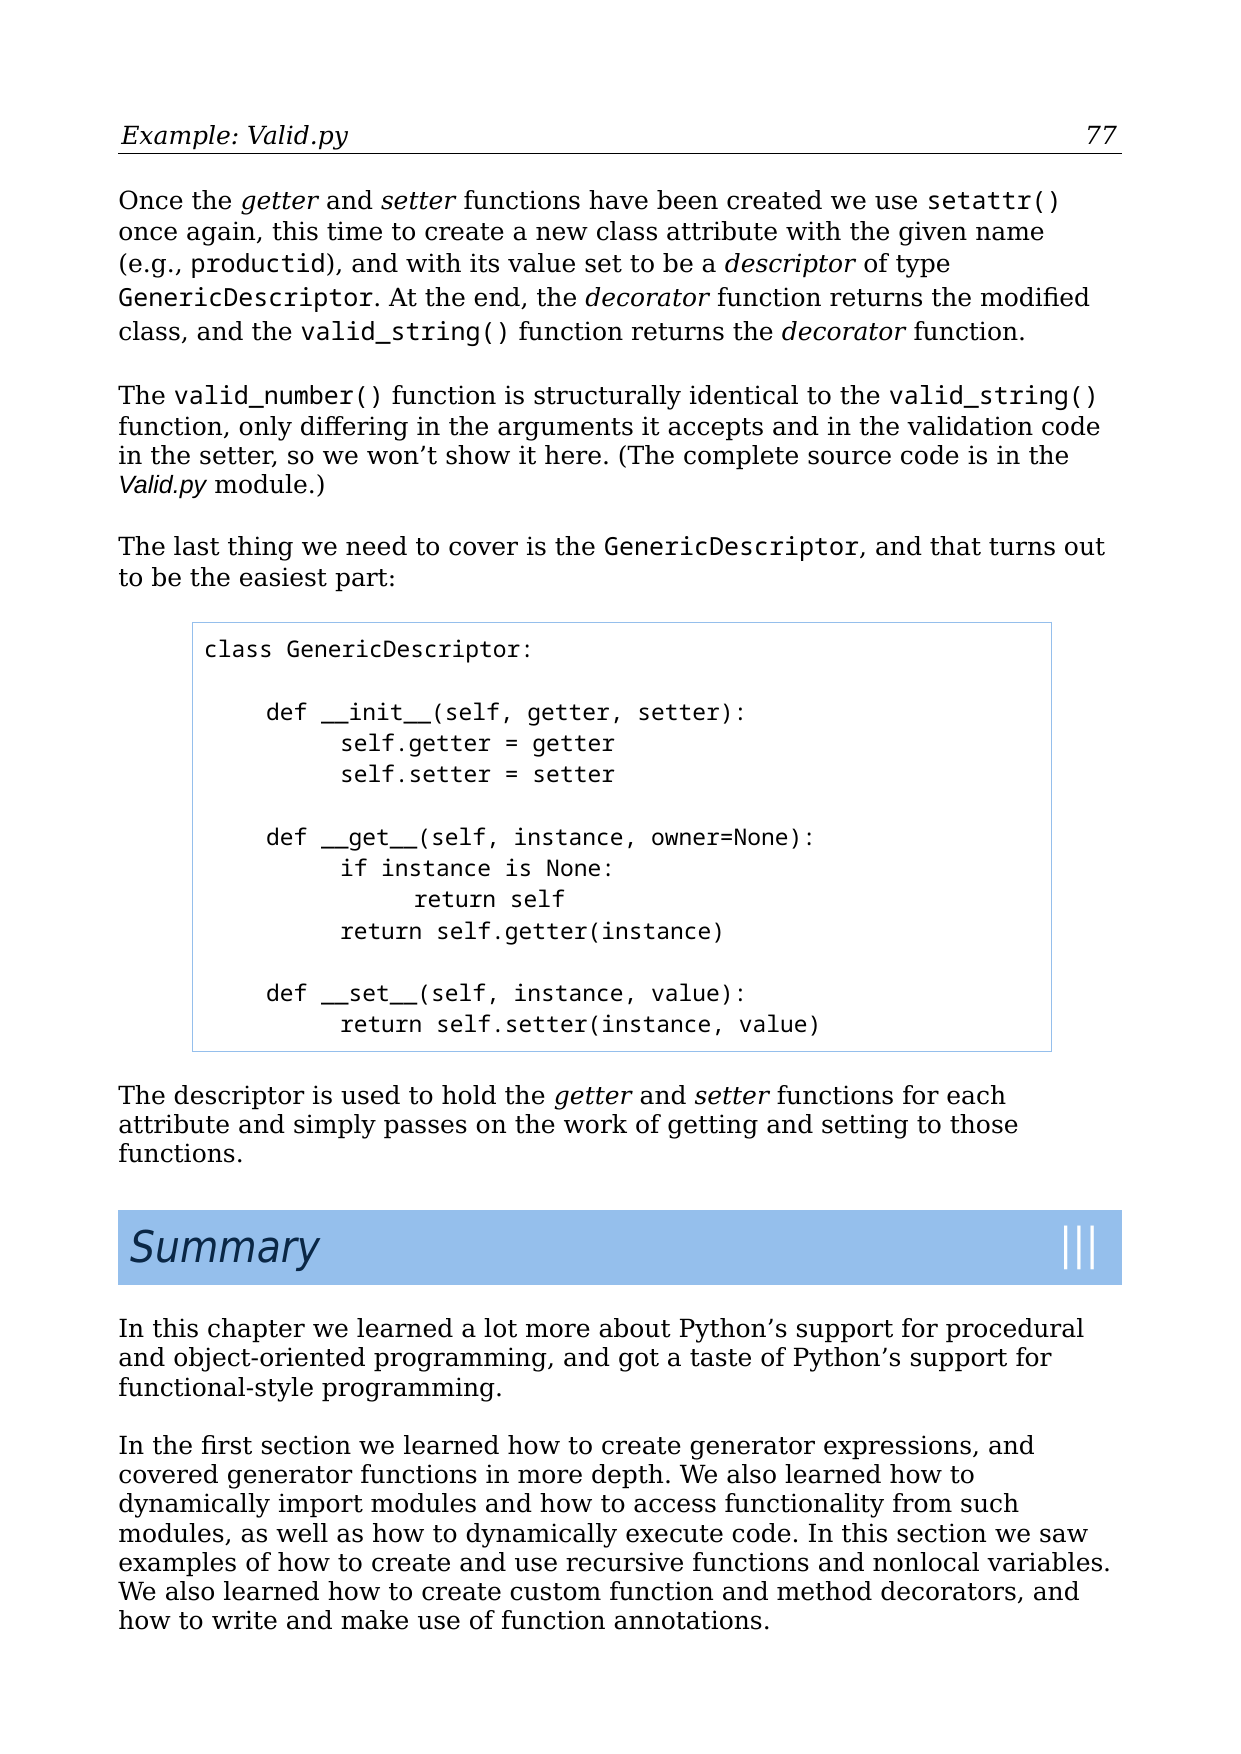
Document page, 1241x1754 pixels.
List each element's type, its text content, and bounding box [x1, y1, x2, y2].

text The valid_number() function is structurally identical to the valid_string() function, only differing in the arguments it accepts and in the validation code in the setter, so we won’t show it here. (The complete source code is in the Valid.py module.) [118, 378, 1122, 499]
text class GenericDescriptor: [193, 623, 1051, 653]
text def __get__(self, instance, owner=None): [193, 809, 1051, 840]
text self.getter = getter [193, 715, 1051, 747]
text def __init__(self, getter, setter): [193, 684, 1051, 715]
text The last thing we need to cover is the GenericDescriptor, and that turns out to be the easiest part: [118, 529, 1122, 592]
text self.setter = setter [193, 747, 1051, 778]
text return self [193, 872, 1051, 903]
text In the first section we learned how to create generator expressions, and covered generator functions in more depth. We also learned how to dynamically import modules and how to access functionality from such modules, as well as how to dynamically execute code. In this section we saw examples of how to create and use recursive functions and nonlocal variables. We also learned how to create custom function and method decorators, and how to write and make use of function annotations. [118, 1431, 1122, 1636]
text In this chapter we learned a lot more about Python’s support for procedural and object-oriented programming, and got a taste of Python’s support for functional-style programming. [118, 1314, 1122, 1402]
subtitle Summary [118, 1210, 1122, 1285]
text if instance is None: [193, 840, 1051, 872]
text Once the getter and setter functions have been created we use setattr() once again, this time to create a new class attribute with the given name (e.g., productid), and with its value set to be a descriptor of type GenericDescriptor. At the end, the decorator function returns the modified class, and the valid_string() function returns the decorator function. [118, 183, 1122, 348]
text return self.getter(instance) [193, 903, 1051, 934]
text The descriptor is used to hold the getter and setter functions for each attribute and simply passes on the work of getting and setting to those functions. [118, 1081, 1122, 1168]
text return self.setter(instance, value) [193, 997, 1051, 1051]
text ||| [1039, 1219, 1098, 1270]
text def __set__(self, instance, value): [193, 965, 1051, 997]
